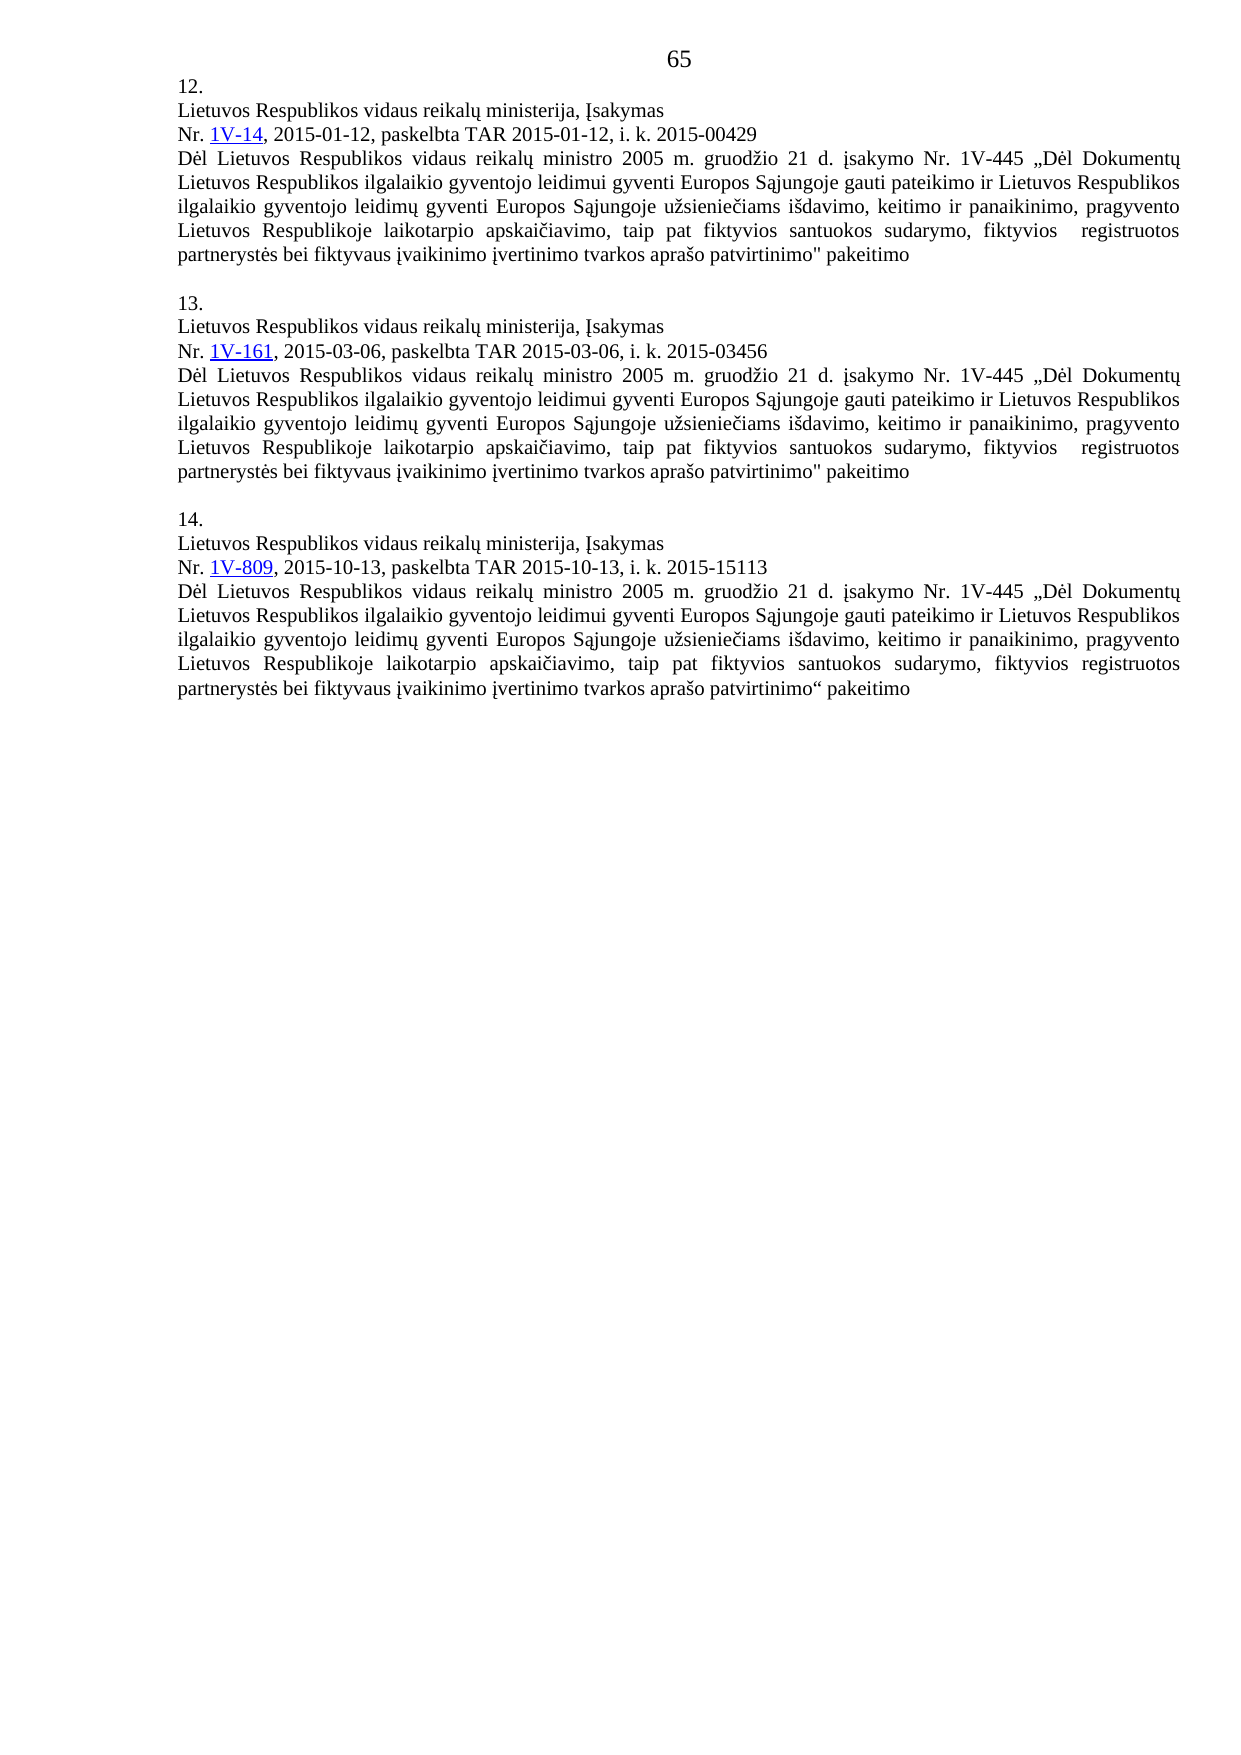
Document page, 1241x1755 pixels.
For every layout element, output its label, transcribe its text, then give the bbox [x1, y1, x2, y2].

text 14. [177, 507, 1181, 531]
text 13. [177, 290, 1181, 314]
text Dėl Lietuvos Respublikos vidaus reikalų ministro 2005 m. gruodžio 21 d. įsakymo Nr. 1V-445 „Dėl Dokumentų Lietuvos Respublikos ilgalaikio gyventojo leidimui gyventi Europos Sąjungoje gauti pateikimo ir Lietuvos Respublikos ilgalaikio gyventojo leidimų gyventi Europos Sąjungoje užsieniečiams išdavimo, keitimo ir panaikinimo, pragyvento Lietuvos Respublikoje laikotarpio apskaičiavimo, taip pat fiktyvios santuokos sudarymo, fiktyvios registruotos partnerystės bei fiktyvaus įvaikinimo įvertinimo tvarkos aprašo patvirtinimo" pakeitimo [177, 363, 1181, 483]
text Lietuvos Respublikos vidaus reikalų ministerija, Įsakymas [177, 98, 1181, 122]
text Nr. 1V-14, 2015-01-12, paskelbta TAR 2015-01-12, i. k. 2015-00429 [177, 122, 1181, 146]
text Nr. 1V-809, 2015-10-13, paskelbta TAR 2015-10-13, i. k. 2015-15113 [177, 555, 1181, 579]
text Dėl Lietuvos Respublikos vidaus reikalų ministro 2005 m. gruodžio 21 d. įsakymo Nr. 1V-445 „Dėl Dokumentų Lietuvos Respublikos ilgalaikio gyventojo leidimui gyventi Europos Sąjungoje gauti pateikimo ir Lietuvos Respublikos ilgalaikio gyventojo leidimų gyventi Europos Sąjungoje užsieniečiams išdavimo, keitimo ir panaikinimo, pragyvento Lietuvos Respublikoje laikotarpio apskaičiavimo, taip pat fiktyvios santuokos sudarymo, fiktyvios registruotos partnerystės bei fiktyvaus įvaikinimo įvertinimo tvarkos aprašo patvirtinimo" pakeitimo [177, 146, 1181, 266]
text Dėl Lietuvos Respublikos vidaus reikalų ministro 2005 m. gruodžio 21 d. įsakymo Nr. 1V-445 „Dėl Dokumentų Lietuvos Respublikos ilgalaikio gyventojo leidimui gyventi Europos Sąjungoje gauti pateikimo ir Lietuvos Respublikos ilgalaikio gyventojo leidimų gyventi Europos Sąjungoje užsieniečiams išdavimo, keitimo ir panaikinimo, pragyvento Lietuvos Respublikoje laikotarpio apskaičiavimo, taip pat fiktyvios santuokos sudarymo, fiktyvios registruotos partnerystės bei fiktyvaus įvaikinimo įvertinimo tvarkos aprašo patvirtinimo“ pakeitimo [177, 579, 1181, 699]
text 12. [177, 74, 1181, 98]
text Nr. 1V-161, 2015-03-06, paskelbta TAR 2015-03-06, i. k. 2015-03456 [177, 338, 1181, 363]
text Lietuvos Respublikos vidaus reikalų ministerija, Įsakymas [177, 531, 1181, 555]
text Lietuvos Respublikos vidaus reikalų ministerija, Įsakymas [177, 314, 1181, 338]
